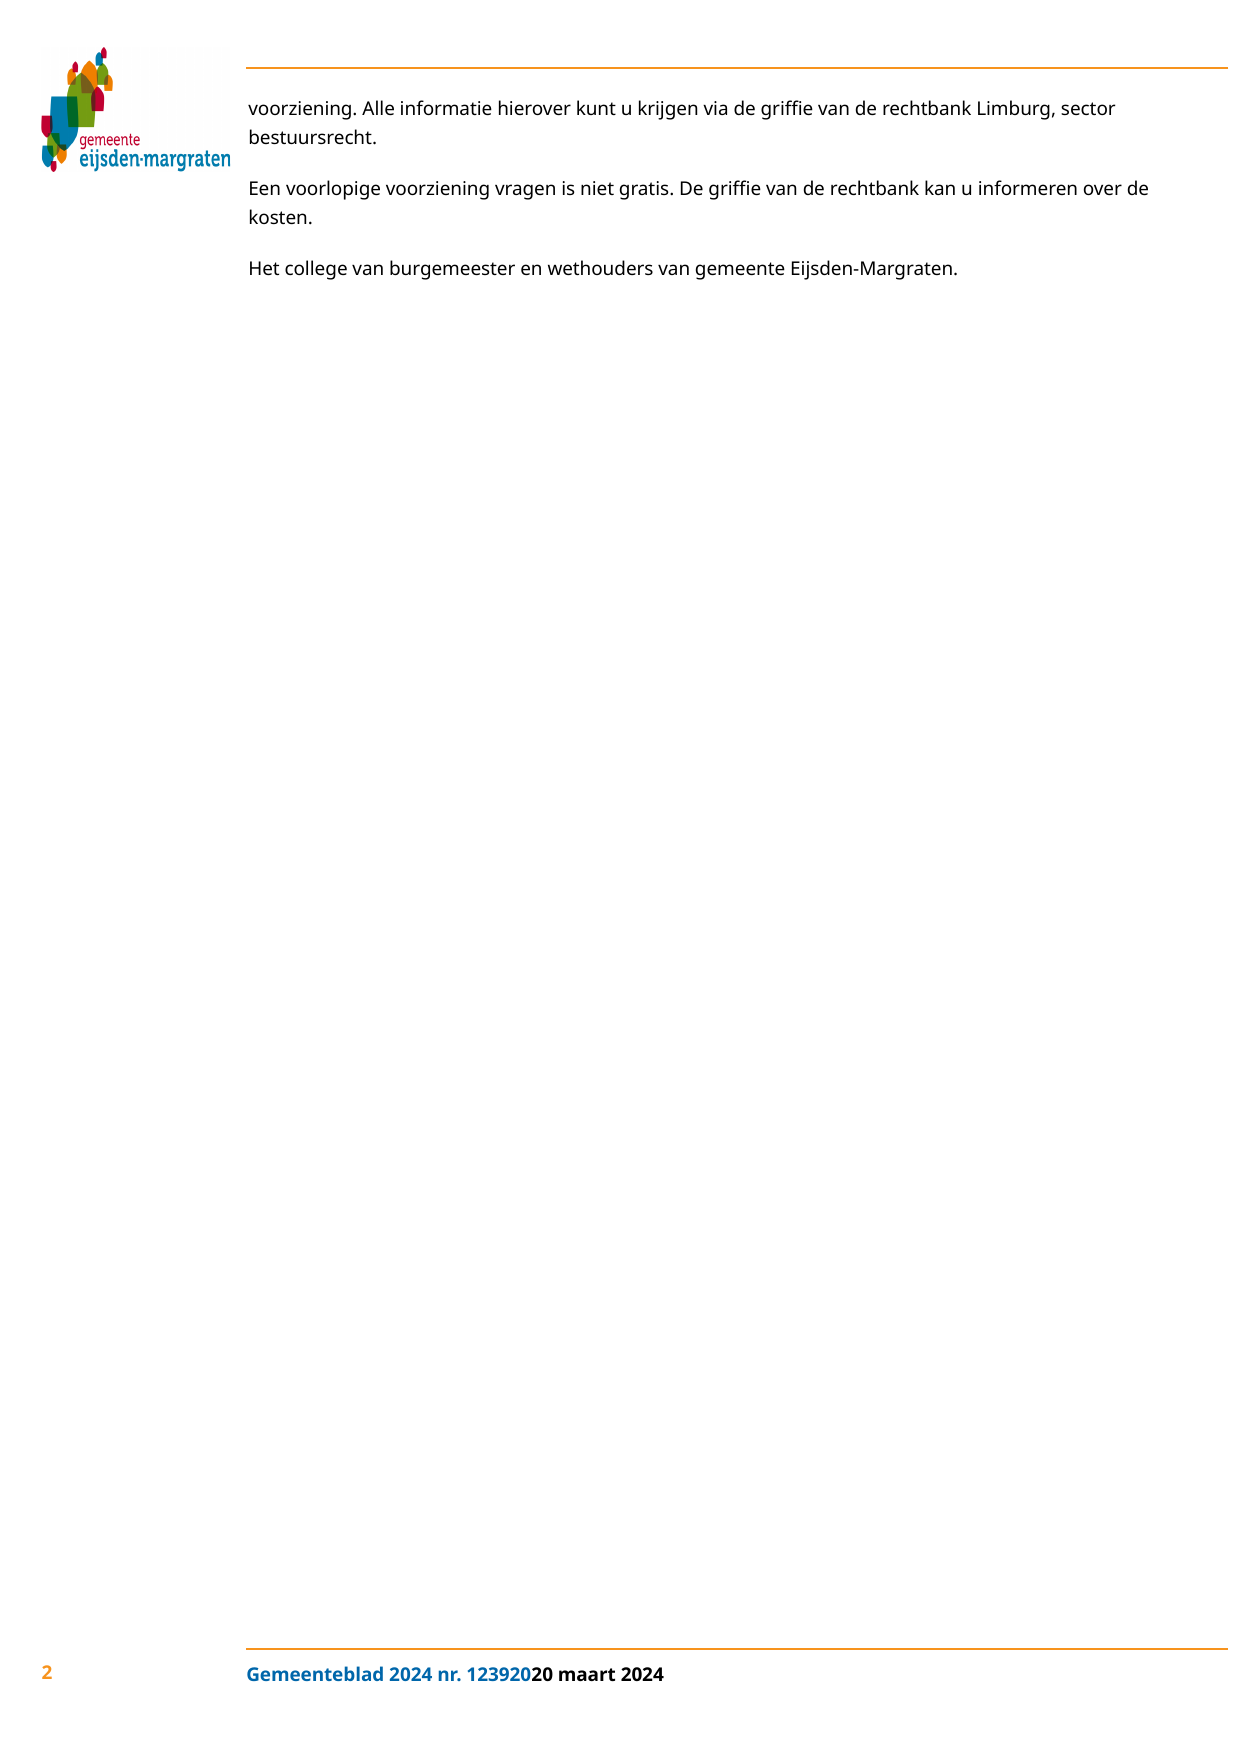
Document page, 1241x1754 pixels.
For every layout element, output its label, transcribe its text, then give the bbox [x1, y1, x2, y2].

text voorziening. Alle informatie hierover kunt u krijgen via de griffie van de rechtbank Limburg, sector bestuursrecht. [248, 95, 1152, 150]
text Het college van burgemeester en wethouders van gemeente Eijsden-Margraten. [248, 255, 1152, 281]
picture [41, 47, 231, 172]
text Een voorlopige voorziening vragen is niet gratis. De griffie van de rechtbank kan u informeren over de kosten. [248, 175, 1152, 230]
